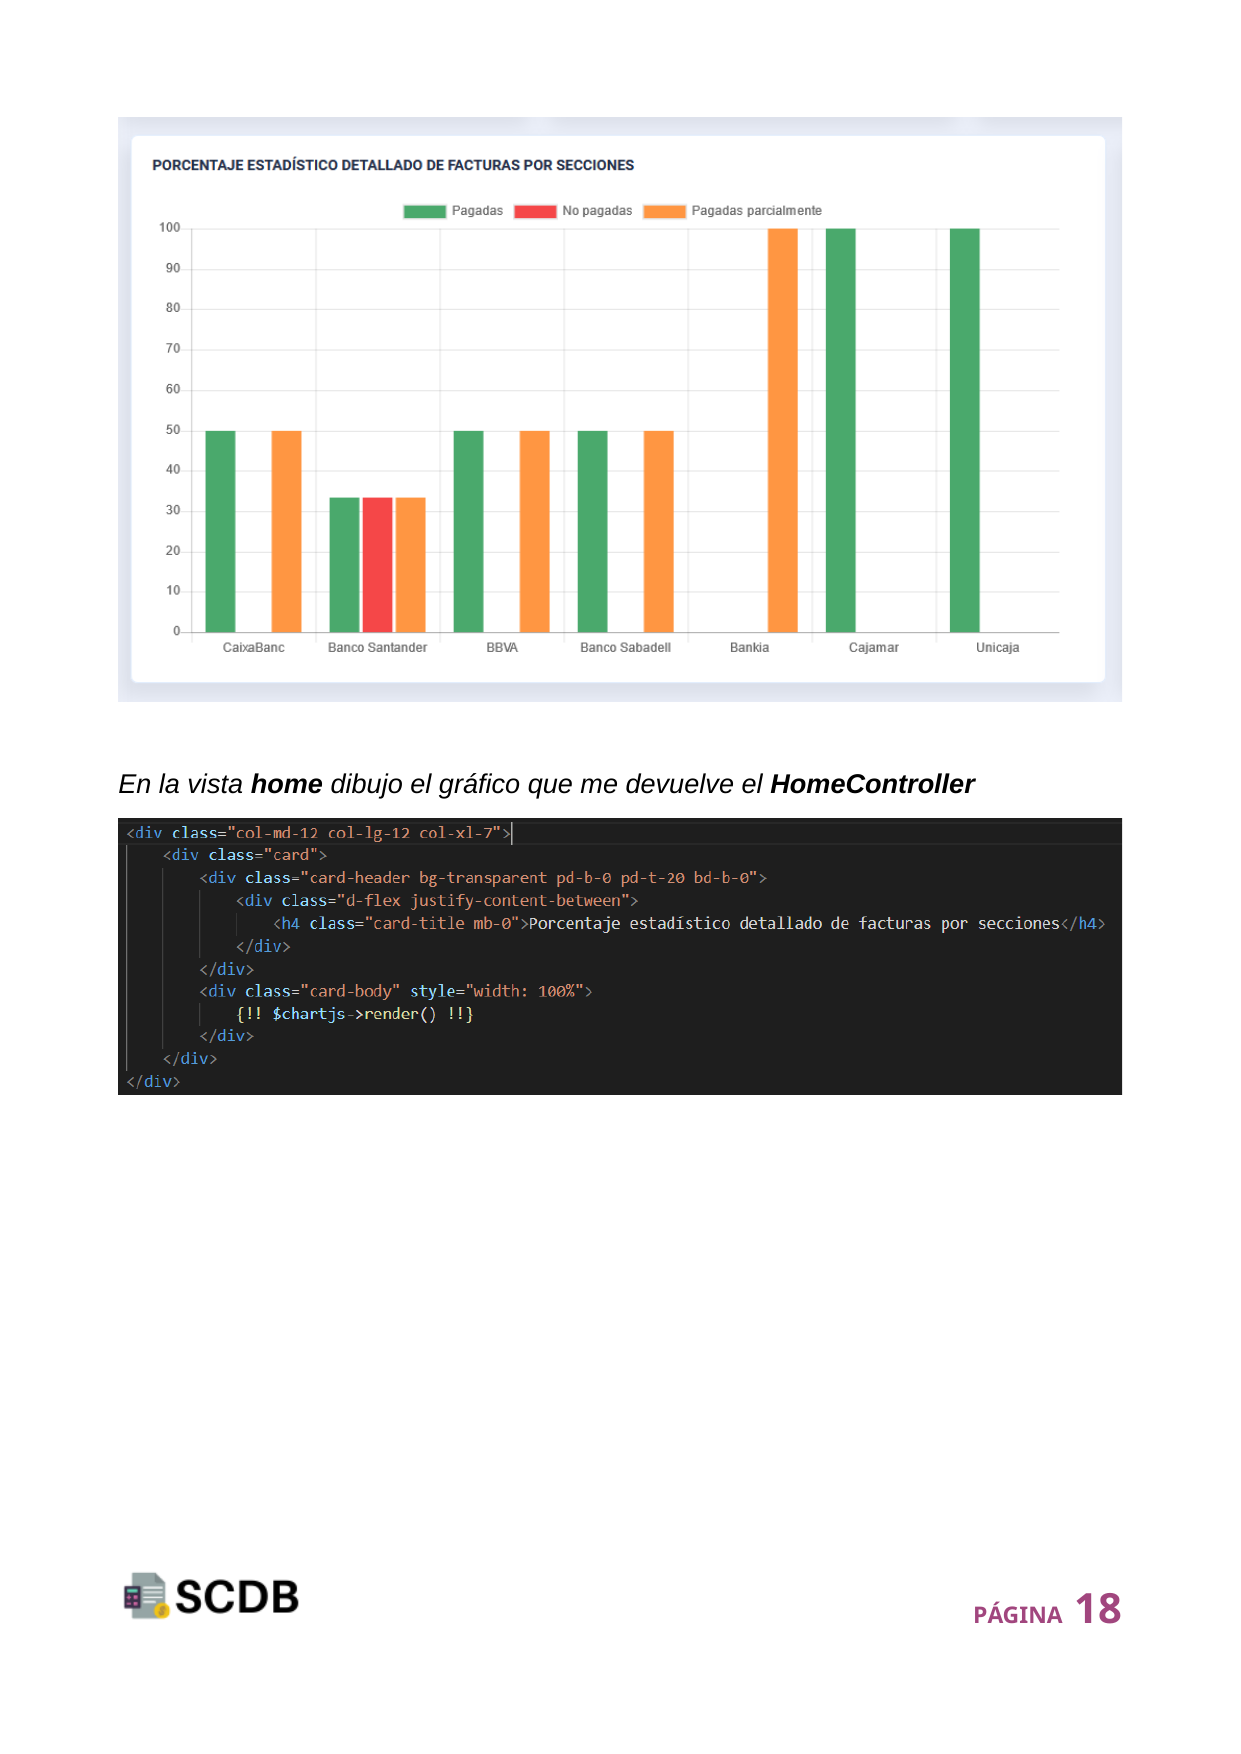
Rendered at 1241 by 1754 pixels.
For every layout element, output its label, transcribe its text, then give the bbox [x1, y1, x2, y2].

picture [118, 117, 1123, 702]
picture [118, 818, 1123, 1095]
text En la vista home dibujo el gráfico que me devuelve el HomeController [118, 768, 1122, 799]
picture [122, 1569, 305, 1622]
